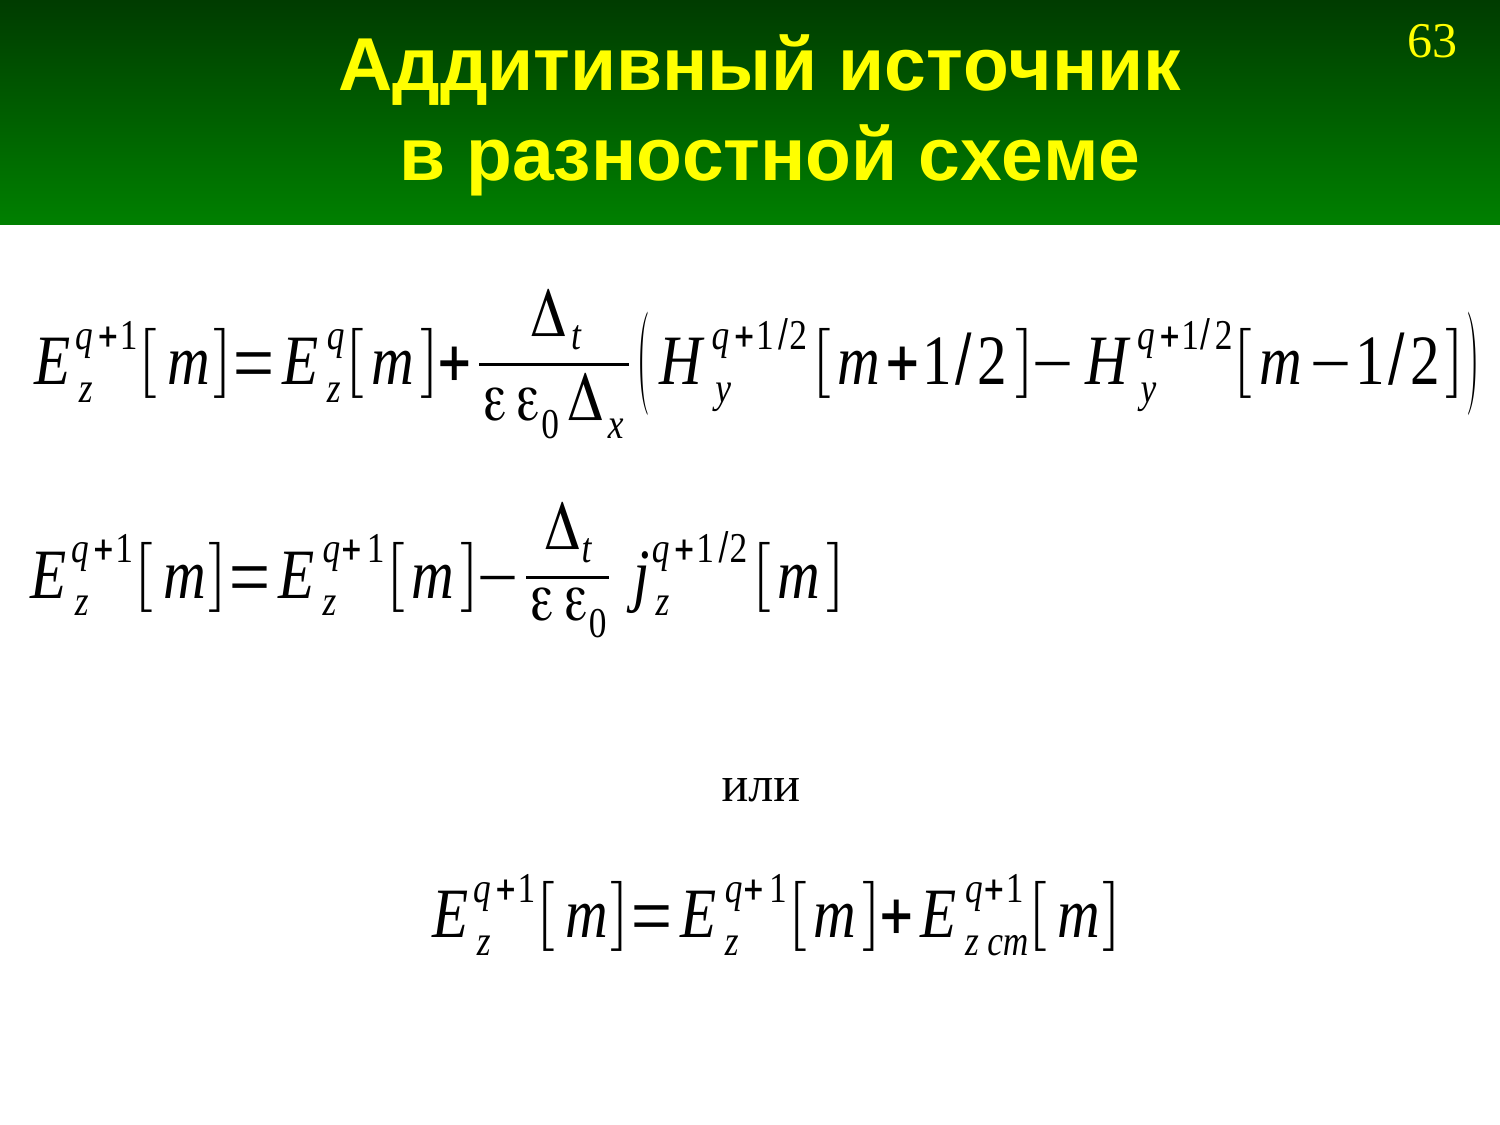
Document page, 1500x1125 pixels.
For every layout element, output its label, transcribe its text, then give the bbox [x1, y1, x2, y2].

text_box или [706, 744, 815, 819]
chart [16, 282, 1493, 449]
chart [11, 496, 856, 648]
chart [413, 862, 1134, 963]
title Аддитивный источник в разностной схеме [100, 7, 1441, 204]
